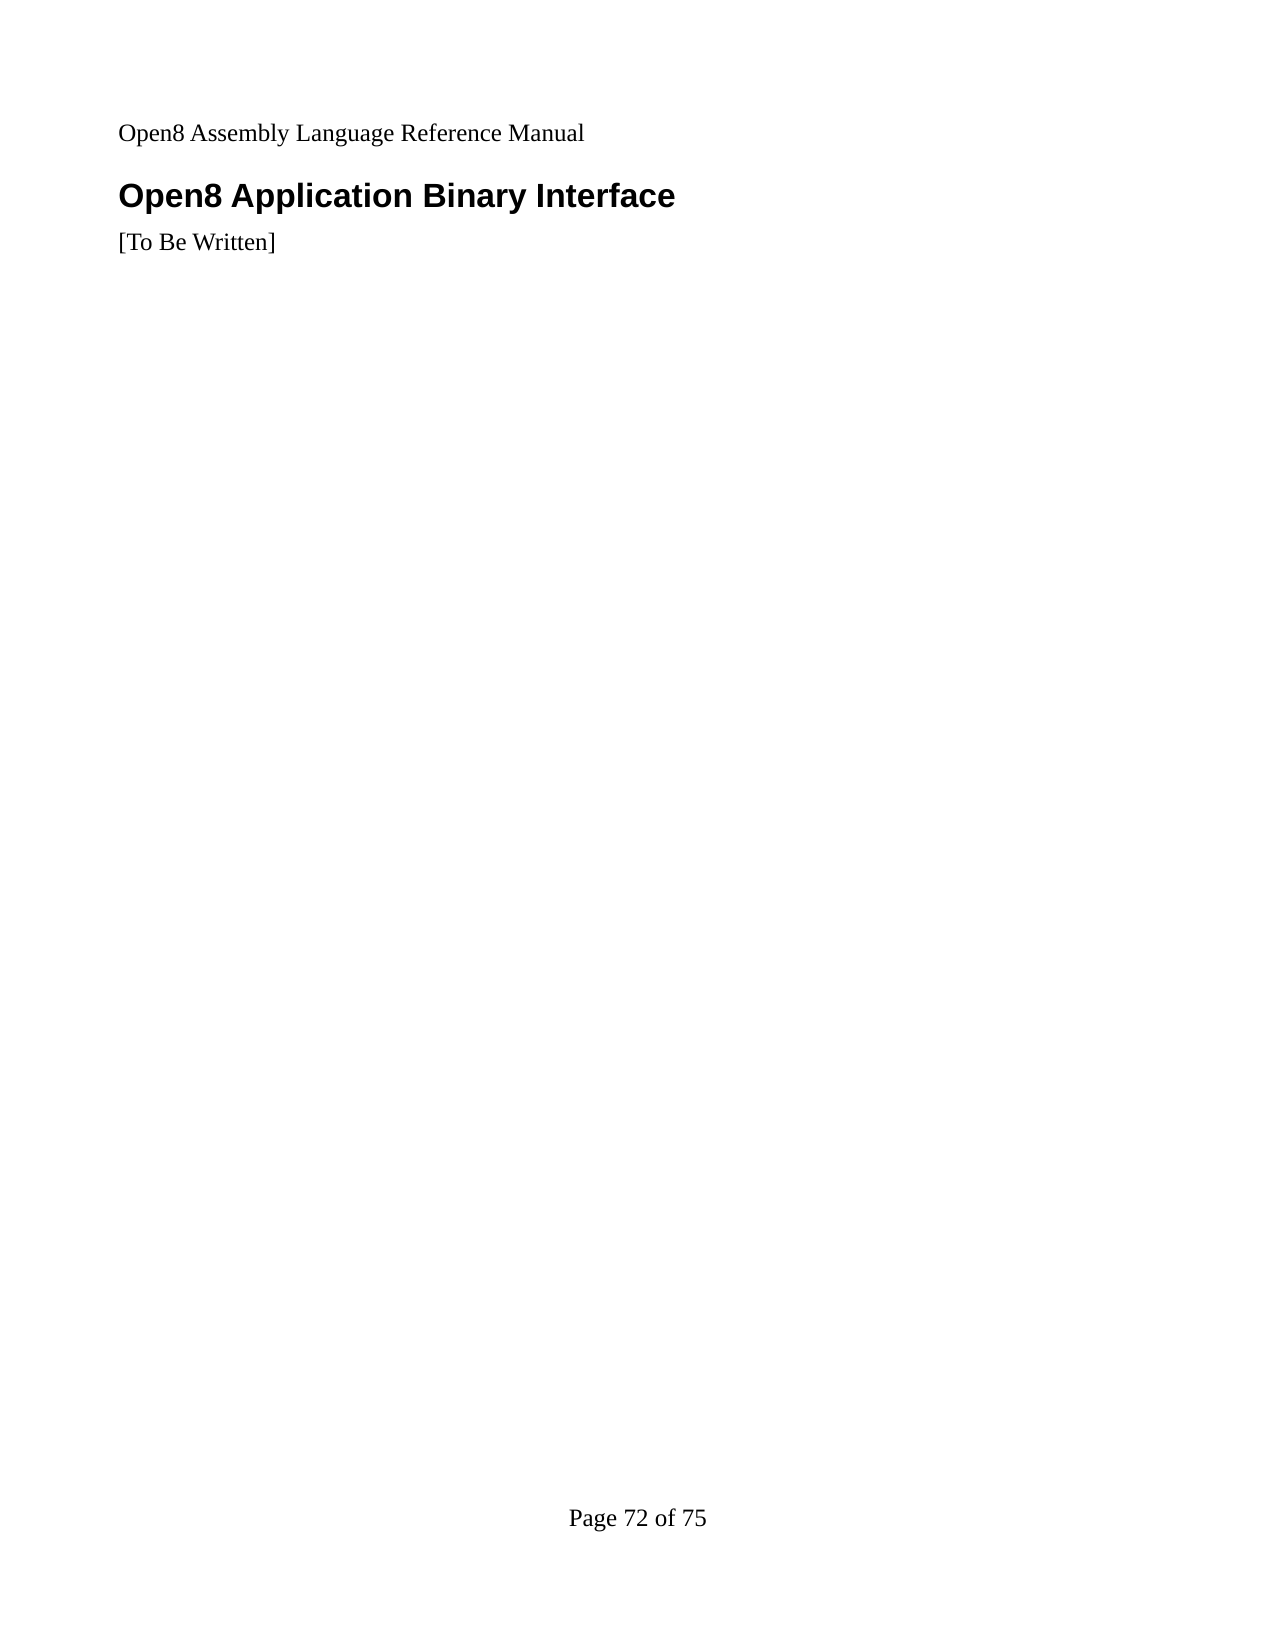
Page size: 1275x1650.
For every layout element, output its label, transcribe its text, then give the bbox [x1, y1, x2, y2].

text [To Be Written] [118, 227, 1157, 256]
subtitle Open8 Application Binary Interface [118, 176, 1157, 215]
